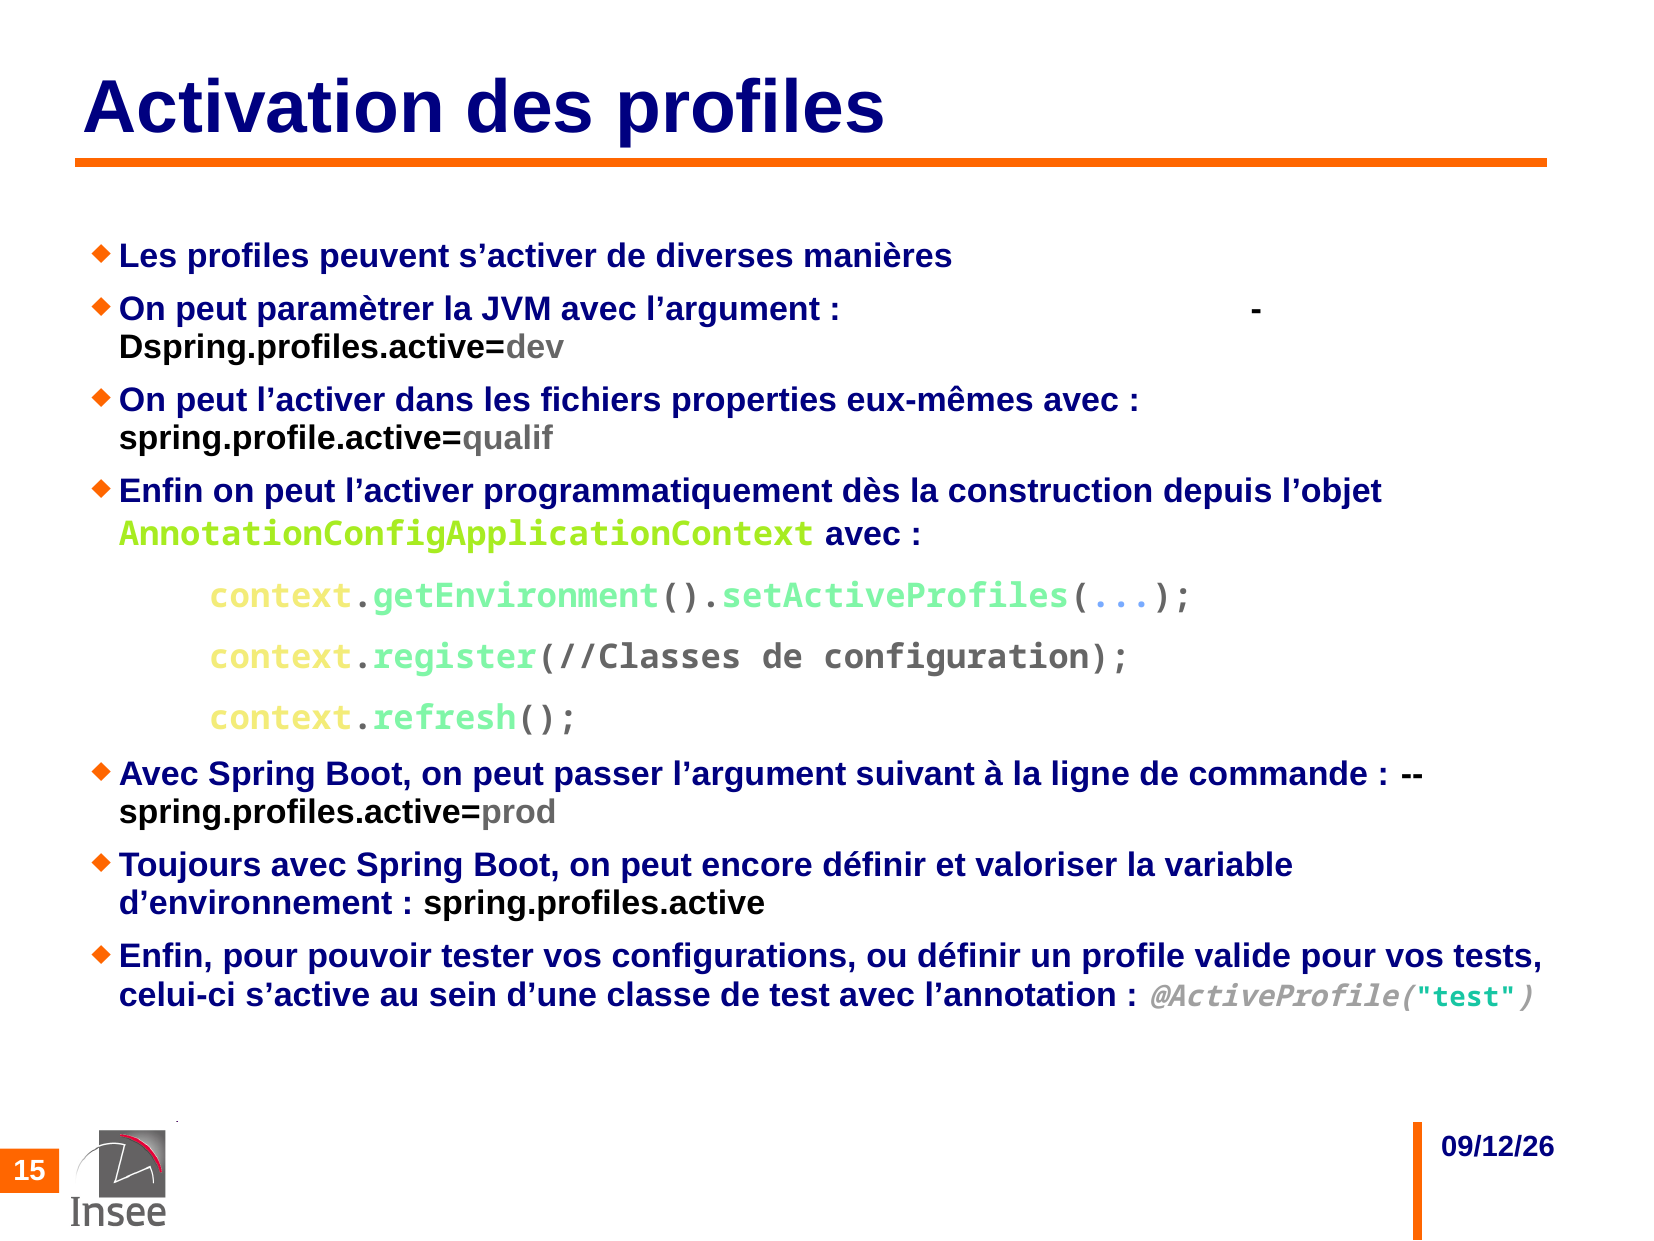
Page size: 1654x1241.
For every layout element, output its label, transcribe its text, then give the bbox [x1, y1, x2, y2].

list Les profiles peuvent s’activer de diverses manières On peut paramètrer la JVM avec l’argument : -Dspring.profiles.active=dev On peut l’activer dans les fichiers properties eux-mêmes avec : spring.profile.active=qualif Enfin on peut l’activer programmatiquement dès la construction depuis l’objet AnnotationConfigApplicationContext avec : context.getEnvironment().setActiveProfiles(...); context.register(//Classes de configuration); context.refresh(); Avec Spring Boot, on peut passer l’argument suivant à la ligne de commande : --spring.profiles.active=prod Toujours avec Spring Boot, on peut encore définir et valoriser la variable d’environnement : spring.profiles.active Enfin, pour pouvoir tester vos configurations, ou définir un profile valide pour vos tests, celui-ci s’active au sein d’une classe de test avec l’annotation : @ActiveProfile("test") [82, 236, 1571, 1052]
title Activation des profiles [82, 49, 1619, 163]
picture [62, 1121, 178, 1241]
